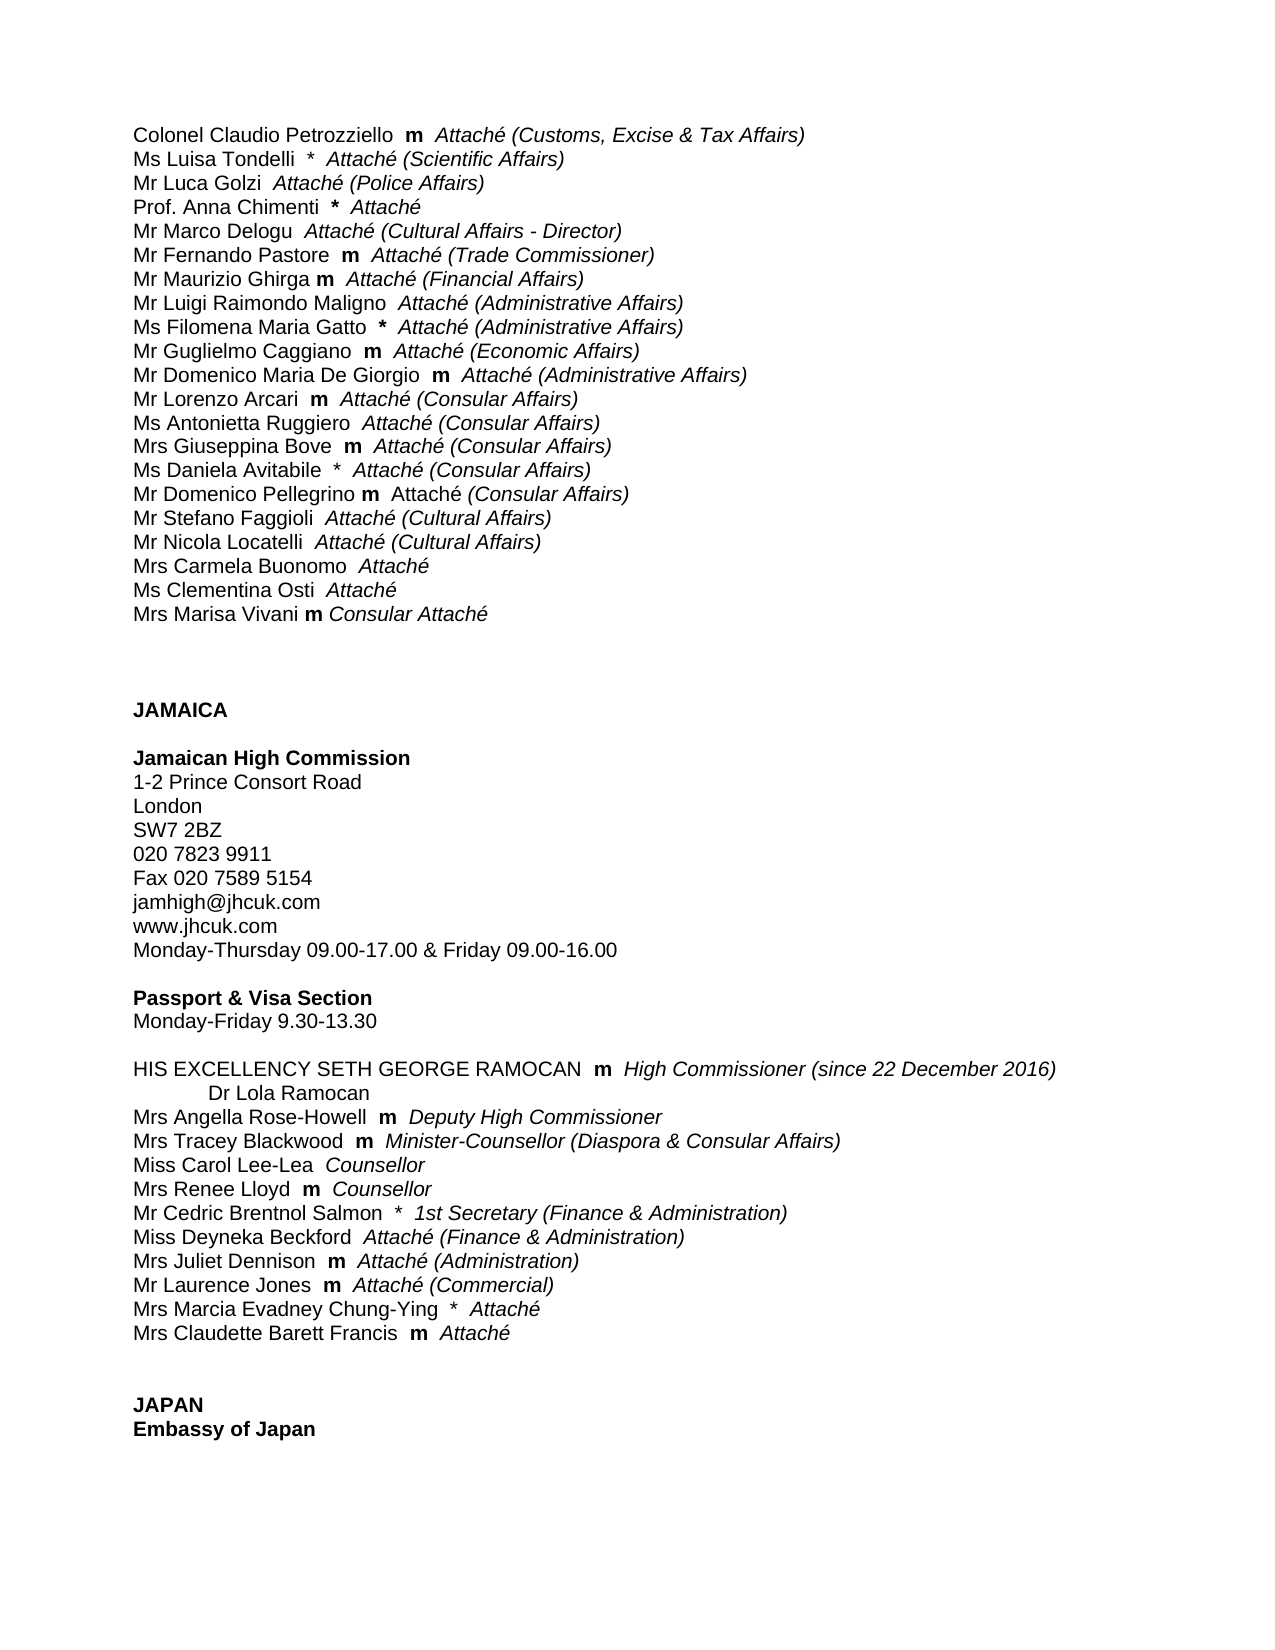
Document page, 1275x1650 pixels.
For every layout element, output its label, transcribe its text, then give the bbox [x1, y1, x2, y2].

text Miss Deyneka Beckford Attaché (Finance & Administration) [133, 1225, 1181, 1249]
text Mr Nicola Locatelli Attaché (Cultural Affairs) [133, 530, 1181, 554]
text Mr Domenico Maria De Giorgio m Attaché (Administrative Affairs) [133, 362, 1181, 386]
text Monday-Friday 9.30-13.30 [133, 1009, 1181, 1033]
text Mrs Marcia Evadney Chung-Ying * Attaché [133, 1297, 1181, 1321]
text Embassy of Japan [133, 1417, 1181, 1441]
text Jamaican High Commission [133, 746, 1181, 770]
text Mr Stefano Faggioli Attaché (Cultural Affairs) [133, 506, 1181, 530]
text Mrs Tracey Blackwood m Minister-Counsellor (Diaspora & Consular Affairs) [133, 1129, 1181, 1153]
text www.jhcuk.com [133, 913, 1181, 937]
text SW7 2BZ [133, 818, 1181, 842]
text Ms Daniela Avitabile * Attaché (Consular Affairs) [133, 458, 1181, 482]
text Mr Marco Delogu Attaché (Cultural Affairs - Director) [133, 219, 1181, 243]
text Miss Carol Lee-Lea Counsellor [133, 1153, 1181, 1177]
text Mr Luigi Raimondo Maligno Attaché (Administrative Affairs) [133, 291, 1181, 314]
text 020 7823 9911 [133, 842, 1181, 866]
text Mrs Angella Rose-Howell m Deputy High Commissioner [133, 1105, 1181, 1129]
text 1-2 Prince Consort Road [133, 770, 1181, 794]
text Fax 020 7589 5154 [133, 866, 1181, 889]
text JAMAICA [133, 698, 1181, 722]
text London [133, 794, 1181, 818]
text HIS EXCELLENCY SETH GEORGE RAMOCAN m High Commissioner (since 22 December 2016) [133, 1057, 1181, 1081]
text Mr Lorenzo Arcari m Attaché (Consular Affairs) [133, 386, 1181, 410]
text Mr Cedric Brentnol Salmon * 1st Secretary (Finance & Administration) [133, 1201, 1181, 1225]
text Ms Clementina Osti Attaché [133, 578, 1181, 602]
text Mr Laurence Jones m Attaché (Commercial) [133, 1273, 1181, 1297]
text Mr Luca Golzi Attaché (Police Affairs) [133, 171, 1181, 195]
text Mr Maurizio Ghirga m Attaché (Financial Affairs) [133, 267, 1181, 291]
text Mrs Marisa Vivani m Consular Attaché [133, 602, 1181, 626]
text Mrs Carmela Buonomo Attaché [133, 554, 1181, 578]
text Mrs Juliet Dennison m Attaché (Administration) [133, 1249, 1181, 1273]
text Mrs Renee Lloyd m Counsellor [133, 1177, 1181, 1201]
text Ms Filomena Maria Gatto * Attaché (Administrative Affairs) [133, 314, 1181, 338]
text Monday-Thursday 09.00-17.00 & Friday 09.00-16.00 [133, 937, 1181, 961]
subtitle Passport & Visa Section [133, 985, 1181, 1009]
text jamhigh@jhcuk.com [133, 889, 1181, 913]
text Prof. Anna Chimenti * Attaché [133, 195, 1181, 219]
text Mrs Giuseppina Bove m Attaché (Consular Affairs) [133, 434, 1181, 458]
text Mr Guglielmo Caggiano m Attaché (Economic Affairs) [133, 338, 1181, 362]
text Mr Fernando Pastore m Attaché (Trade Commissioner) [133, 243, 1181, 267]
text Mrs Claudette Barett Francis m Attaché [133, 1321, 1181, 1345]
text Colonel Claudio Petrozziello m Attaché (Customs, Excise & Tax Affairs) [133, 123, 1181, 147]
text Ms Luisa Tondelli * Attaché (Scientific Affairs) [133, 147, 1181, 171]
text Mr Domenico Pellegrino m Attaché (Consular Affairs) [133, 482, 1181, 506]
text Dr Lola Ramocan [133, 1081, 1181, 1105]
text JAPAN [133, 1393, 1181, 1417]
text Ms Antonietta Ruggiero Attaché (Consular Affairs) [133, 410, 1181, 434]
